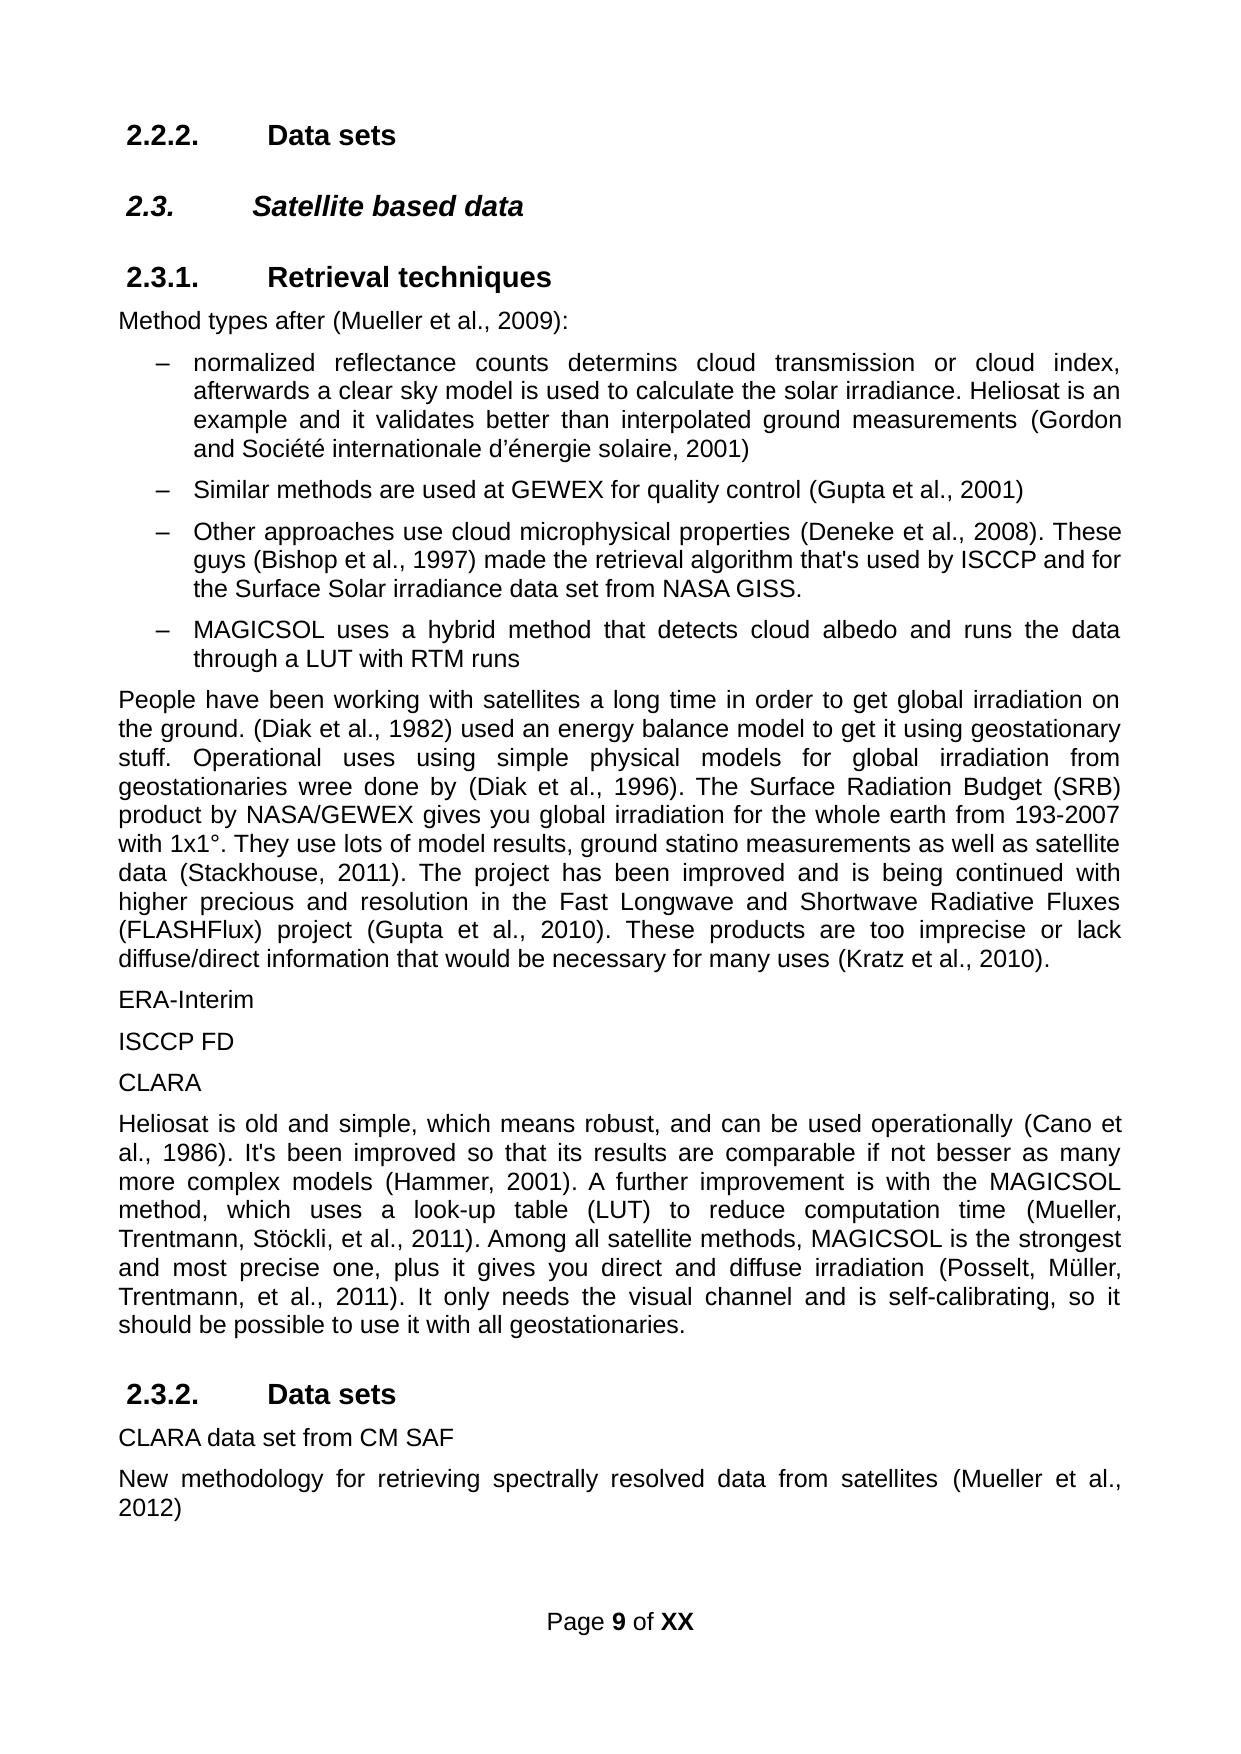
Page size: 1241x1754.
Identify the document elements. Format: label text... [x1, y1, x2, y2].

list Similar methods are used at GEWEX for quality control (Gupta et al., 2001) [156, 475, 1122, 504]
list MAGICSOL uses a hybrid method that detects cloud albedo and runs the data through a LUT with RTM runs [156, 615, 1122, 673]
text New methodology for retrieving spectrally resolved data from satellites (Mueller et al., 2012) [118, 1464, 1122, 1521]
text Method types after (Mueller et al., 2009): [118, 306, 1122, 335]
subtitle Retrieval techniques [118, 260, 1122, 294]
subtitle Data sets [118, 118, 1122, 152]
subtitle Satellite based data [118, 189, 1122, 223]
list normalized reflectance counts determins cloud transmission or cloud index, afterwards a clear sky model is used to calculate the solar irradiance. Heliosat is an example and it validates better than interpolated ground measurements (Gordon and Société internationale d’énergie solaire, 2001) [156, 347, 1122, 463]
list Other approaches use cloud microphysical properties (Deneke et al., 2008). These guys (Bishop et al., 1997) made the retrieval algorithm that's used by ISCCP and for the Surface Solar irradiance data set from NASA GISS. [156, 516, 1122, 603]
text ERA-Interim [118, 985, 1122, 1014]
text CLARA data set from CM SAF [118, 1423, 1122, 1451]
subtitle Data sets [118, 1377, 1122, 1410]
text Heliosat is old and simple, which means robust, and can be used operationally (Cano et al., 1986). It's been improved so that its results are comparable if not besser as many more complex models (Hammer, 2001). A further improvement is with the MAGICSOL method, which uses a look-up table (LUT) to reduce computation time (Mueller, Trentmann, Stöckli, et al., 2011). Among all satellite methods, MAGICSOL is the strongest and most precise one, plus it gives you direct and diffuse irradiation (Posselt, Müller, Trentmann, et al., 2011). It only needs the visual channel and is self-calibrating, so it should be possible to use it with all geostationaries. [118, 1109, 1122, 1339]
text CLARA [118, 1068, 1122, 1097]
text People have been working with satellites a long time in order to get global irradiation on the ground. (Diak et al., 1982) used an energy balance model to get it using geostationary stuff. Operational uses using simple physical models for global irradiation from geostationaries wree done by (Diak et al., 1996). The Surface Radiation Budget (SRB) product by NASA/GEWEX gives you global irradiation for the whole earth from 193-2007 with 1x1°. They use lots of model results, ground statino measurements as well as satellite data (Stackhouse, 2011). The project has been improved and is being continued with higher precious and resolution in the Fast Longwave and Shortwave Radiative Fluxes (FLASHFlux) project (Gupta et al., 2010). These products are too imprecise or lack diffuse/direct information that would be necessary for many uses (Kratz et al., 2010). [118, 685, 1122, 973]
text ISCCP FD [118, 1027, 1122, 1055]
